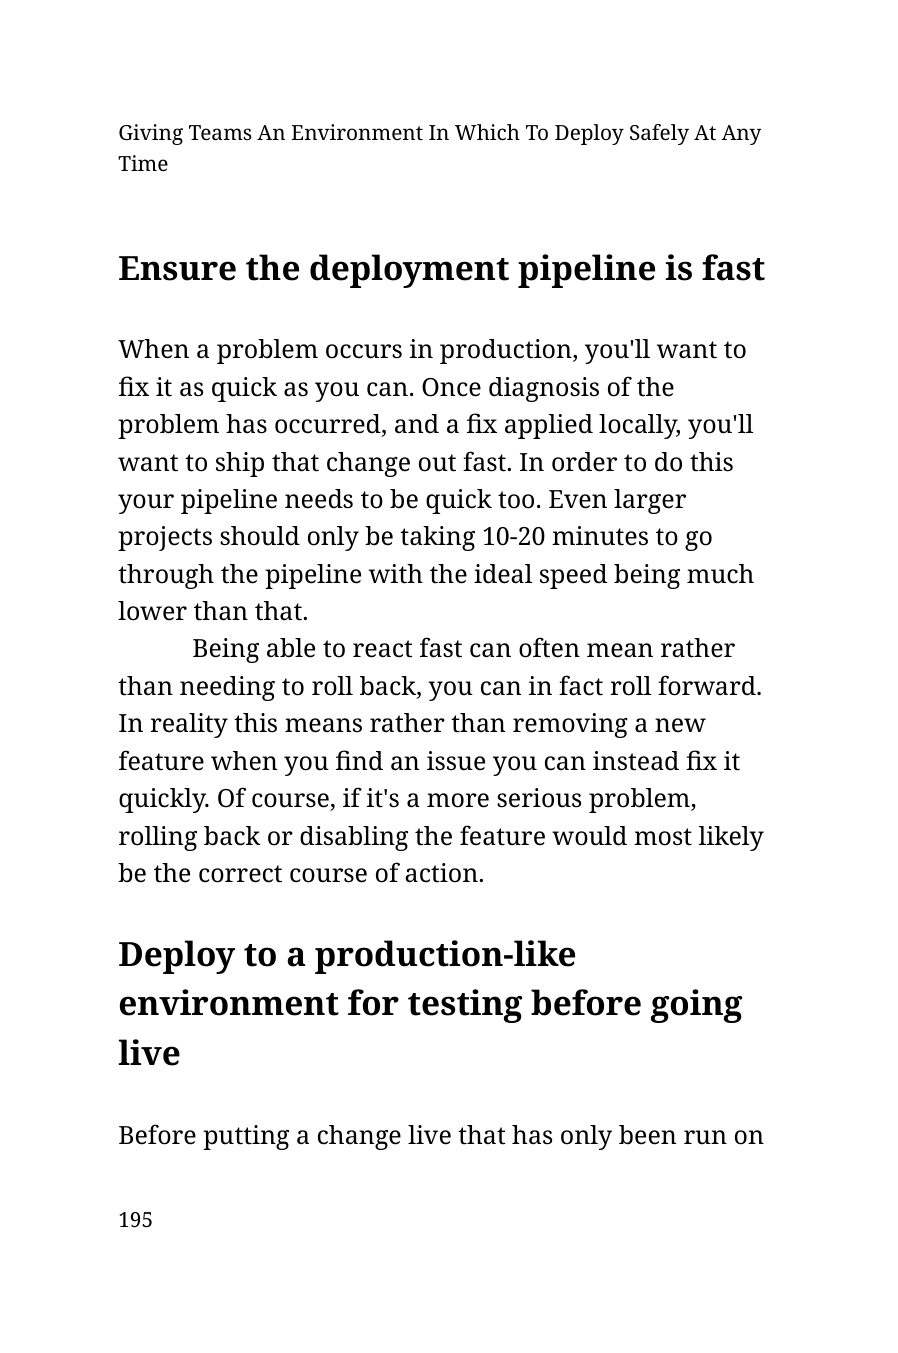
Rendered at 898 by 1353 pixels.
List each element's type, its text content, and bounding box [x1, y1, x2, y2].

text Before putting a change live that has only been run on [118, 1117, 779, 1151]
subtitle Ensure the deployment pipeline is fast [118, 245, 779, 290]
text When a problem occurs in production, you'll want to fix it as quick as you can. Once diagnosis of the problem has occurred, and a fix applied locally, you'll want to ship that change out fast. In order to do this your pipeline needs to be quick too. Even larger projects should only be taking 10-20 minutes to go through the pipeline with the ideal speed being much lower than that. [118, 332, 779, 628]
subtitle Deploy to a production-like environment for testing before going live [118, 930, 779, 1076]
text Being able to react fast can often mean rather than needing to roll back, you can in fact roll forward. In reality this means rather than removing a new feature when you find an issue you can instead fix it quickly. Of course, if it's a more serious problem, rolling back or disabling the feature would most likely be the correct course of action. [118, 631, 779, 889]
